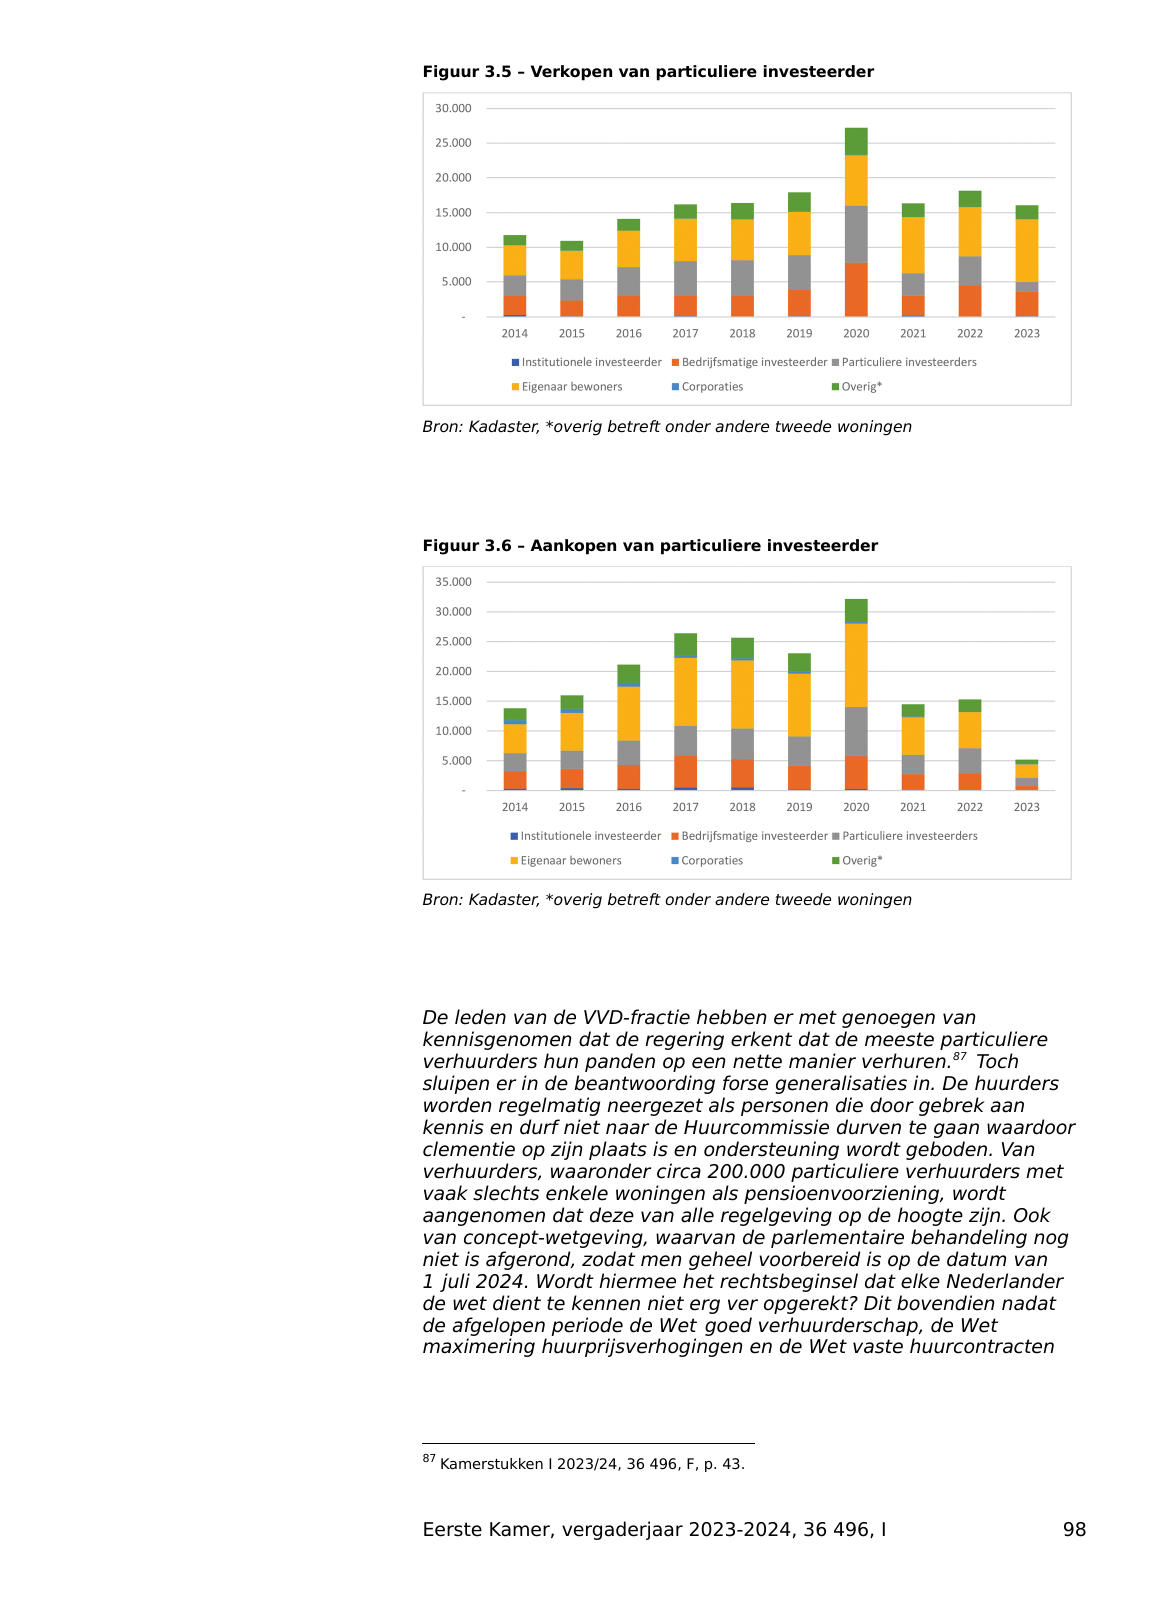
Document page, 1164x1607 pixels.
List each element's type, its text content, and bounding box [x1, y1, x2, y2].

text De leden van de VVD-fractie hebben er met genoegen van kennisgenomen dat de regering erkent dat de meeste particuliere verhuurders hun panden op een nette manier verhuren. Toch sluipen er in de beantwoording forse generalisaties in. De huurders worden regelmatig neergezet als personen die door gebrek aan kennis en durf niet naar de Huurcommissie durven te gaan waardoor clementie op zijn plaats is en ondersteuning wordt geboden. Van verhuurders, waaronder circa 200.000 particuliere verhuurders met vaak slechts enkele woningen als pensioenvoorziening, wordt aangenomen dat deze van alle regelgeving op de hoogte zijn. Ook van concept-wetgeving, waarvan de parlementaire behandeling nog niet is afgerond, zodat men geheel voorbereid is op de datum van 1 juli 2024. Wordt hiermee het rechtsbeginsel dat elke Nederlander de wet dient te kennen niet erg ver opgerekt? Dit bovendien nadat de afgelopen periode de Wet goed verhuurderschap, de Wet maximering huurprijsverhogingen en de Wet vaste huurcontracten [422, 1007, 1087, 1358]
picture [422, 92, 1072, 406]
text Bron: Kadaster, *overig betreft onder andere tweede woningen [422, 891, 1072, 909]
text Figuur 3.6 – Aankopen van particuliere investeerder [422, 537, 1072, 555]
text Bron: Kadaster, *overig betreft onder andere tweede woningen [422, 418, 1072, 436]
text Figuur 3.5 – Verkopen van particuliere investeerder [422, 63, 1072, 81]
picture [422, 566, 1072, 880]
text Kamerstukken I 2023/24, 36 496, F, p. 43. [422, 1452, 1087, 1474]
